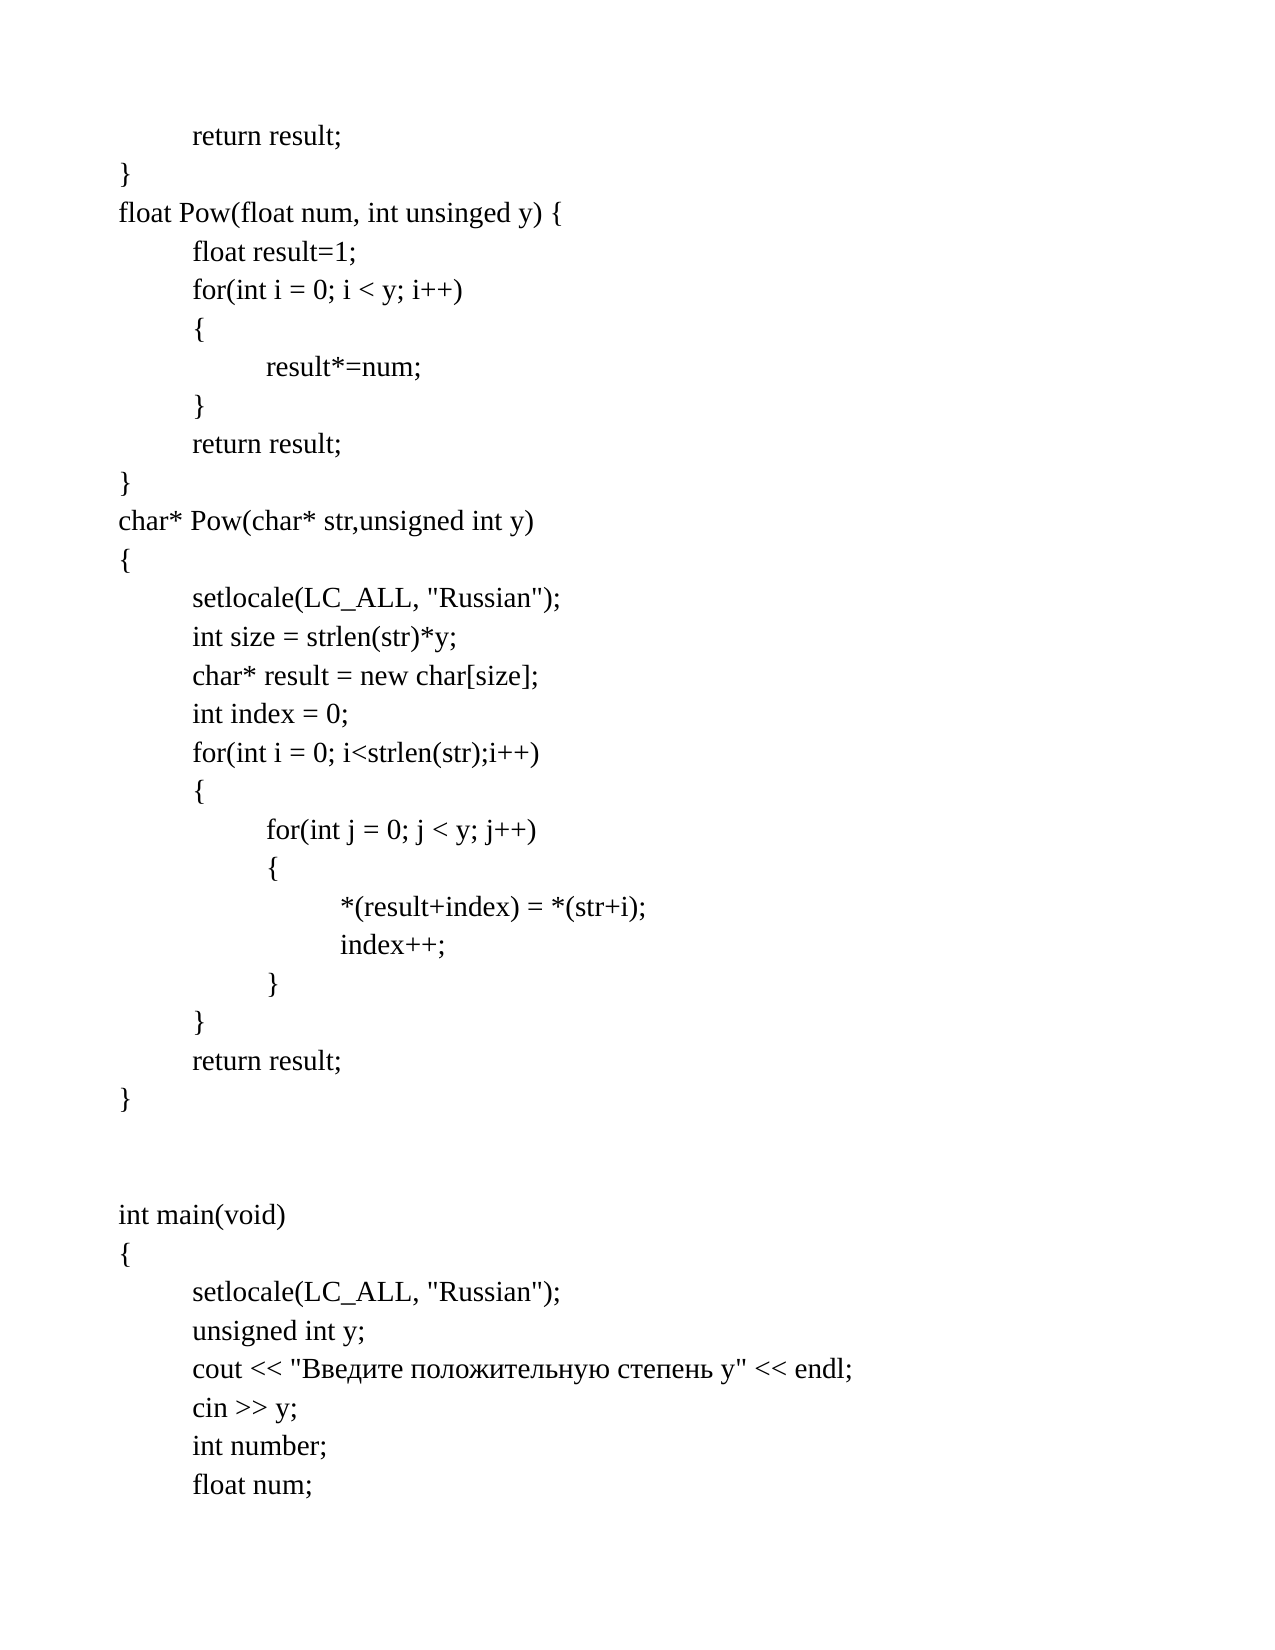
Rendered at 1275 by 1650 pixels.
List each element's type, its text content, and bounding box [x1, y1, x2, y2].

text { [118, 773, 1157, 807]
text result*=num; [118, 349, 1157, 383]
text for(int j = 0; j < y; j++) [118, 812, 1157, 845]
text *(result+index) = *(str+i); [118, 889, 1157, 922]
text } [118, 1082, 1157, 1115]
text return result; [118, 426, 1157, 460]
text char* Pow(char* str,unsigned int y) [118, 503, 1157, 537]
text cout << "Введите положительную степень y" << endl; [118, 1351, 1157, 1385]
text } [118, 465, 1157, 498]
text setlocale(LC_ALL, "Russian"); [118, 581, 1157, 614]
text cin >> y; [118, 1390, 1157, 1423]
text float Pow(float num, int unsinged y) { [118, 195, 1157, 229]
text } [118, 388, 1157, 421]
text { [118, 311, 1157, 344]
text setlocale(LC_ALL, "Russian"); [118, 1274, 1157, 1308]
text for(int i = 0; i<strlen(str);i++) [118, 735, 1157, 768]
text return result; [118, 1043, 1157, 1077]
text return result; [118, 118, 1157, 152]
text int main(void) [118, 1197, 1157, 1231]
text } [118, 1004, 1157, 1038]
text float num; [118, 1467, 1157, 1501]
text { [118, 1236, 1157, 1269]
text char* result = new char[size]; [118, 658, 1157, 691]
text int size = strlen(str)*y; [118, 619, 1157, 653]
text } [118, 966, 1157, 999]
text { [118, 850, 1157, 884]
text int index = 0; [118, 696, 1157, 730]
text float result=1; [118, 234, 1157, 267]
text int number; [118, 1428, 1157, 1462]
text for(int i = 0; i < y; i++) [118, 272, 1157, 306]
text { [118, 542, 1157, 576]
text index++; [118, 927, 1157, 961]
text } [118, 157, 1157, 190]
text unsigned int y; [118, 1313, 1157, 1346]
